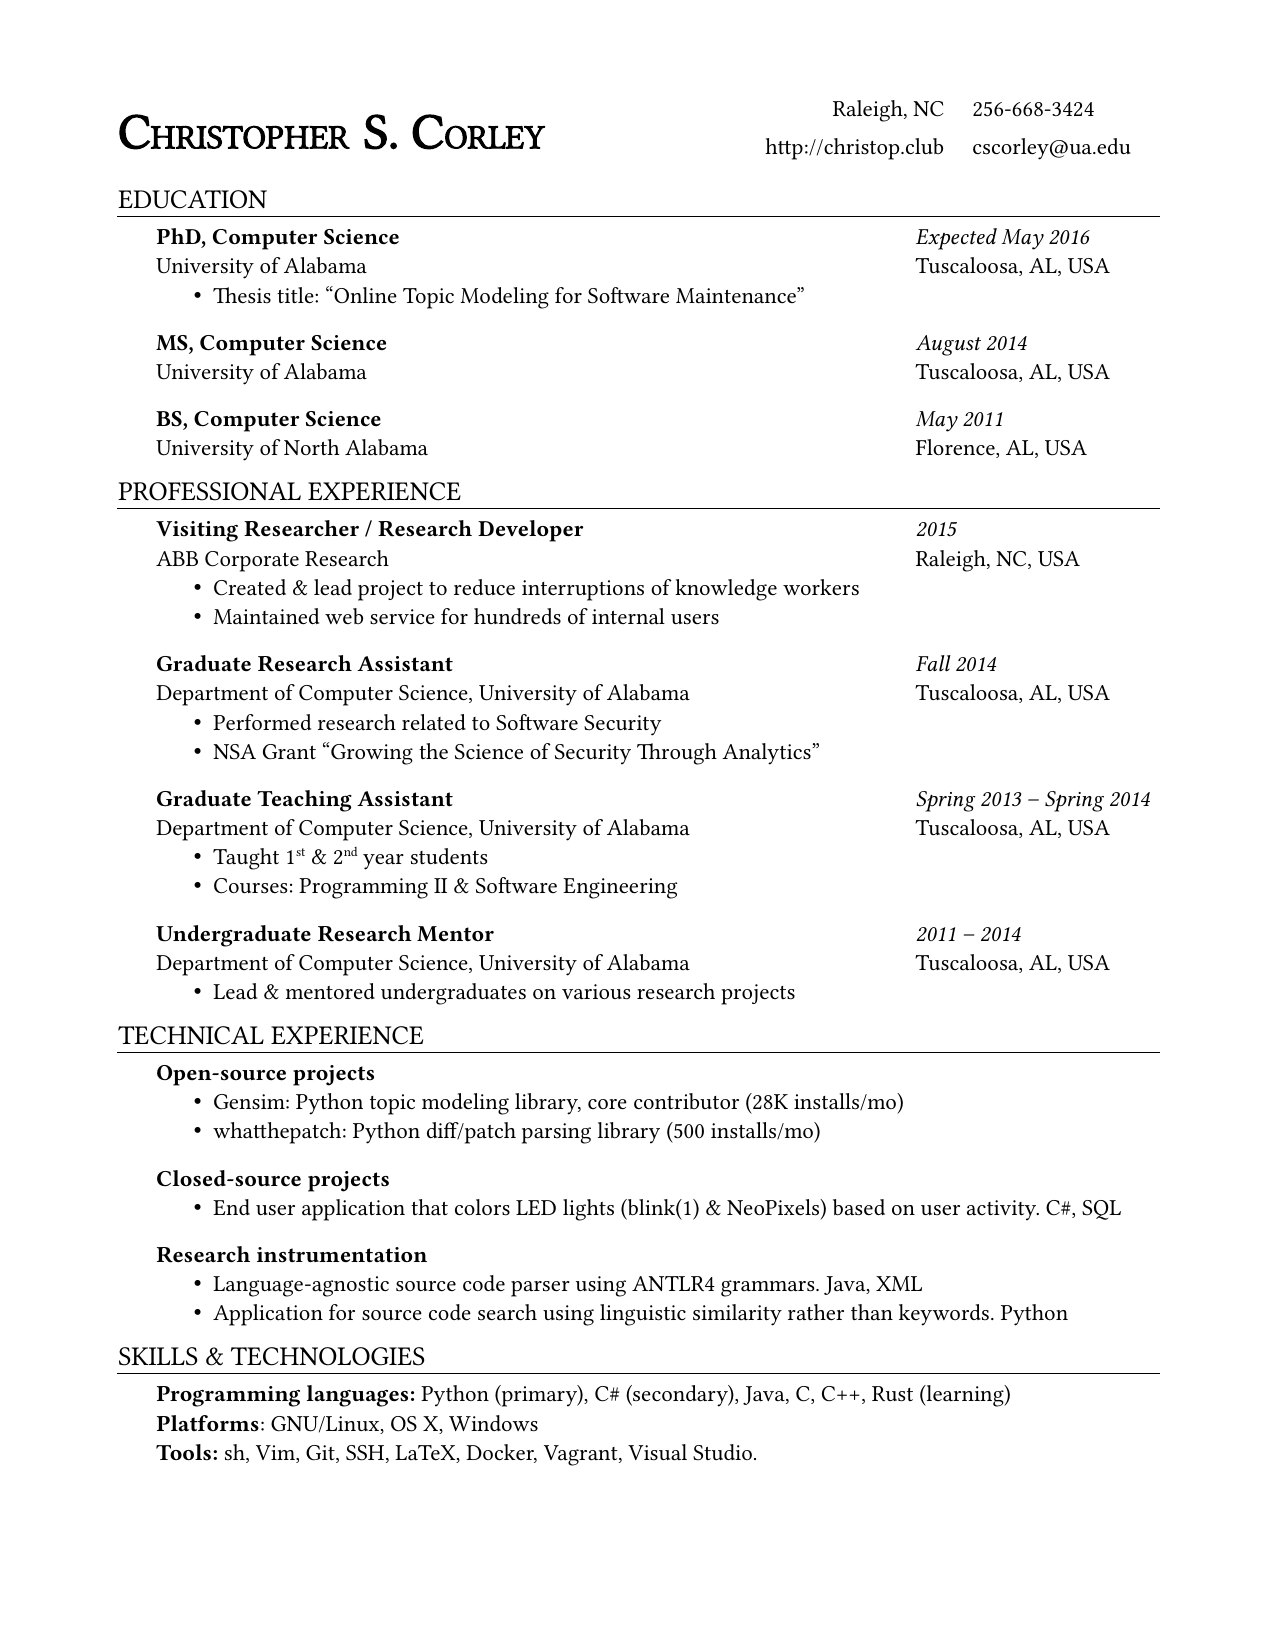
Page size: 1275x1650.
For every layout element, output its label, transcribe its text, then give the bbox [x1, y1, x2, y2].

table_header Expected May 2016 Tuscaloosa, AL, USA [909, 218, 1158, 324]
table_header Visiting Researcher / Research Developer ABB Corporate Research Created & lead project to reduce interruptions of knowledge workers Maintained web service for hundreds of internal users [150, 510, 909, 645]
text TECHNICAL EXPERIENCE [118, 1020, 1157, 1051]
table_cell Graduate Research Assistant Department of Computer Science, University of Alabama Performed research related to Software Security NSA Grant “Growing the Science of Security Through Analytics” [150, 645, 909, 780]
table_header Programming languages: Python (primary), C# (secondary), Java, C, C++, Rust (learning) Platforms: GNU/Linux, OS X, Windows Tools: sh, Vim, Git, SSH, LaTeX, Docker, Vagrant, Visual Studio. [150, 1375, 1158, 1488]
table_cell 2011 – 2014 Tuscaloosa, AL, USA [909, 914, 1162, 1020]
table_cell Closed-source projects End user application that colors LED lights (blink(1) & NeoPixels) based on user activity. C#, SQL [150, 1159, 1158, 1236]
table_header PhD, Computer Science University of Alabama Thesis title: “Online Topic Modeling for Software Maintenance” [150, 218, 909, 324]
table_cell August 2014 Tuscaloosa, AL, USA [909, 324, 1158, 400]
table_header Raleigh, NC http://christop.club [639, 90, 944, 184]
table_cell BS, Computer Science University of North Alabama [150, 400, 909, 476]
table_header CHRISTOPHER S. CORLEY [118, 90, 639, 184]
table_cell May 2011 Florence, AL, USA [909, 400, 1158, 476]
table_cell Fall 2014 Tuscaloosa, AL, USA [909, 645, 1162, 780]
text EDUCATION [118, 184, 1157, 215]
table_cell Spring 2013 – Spring 2014 Tuscaloosa, AL, USA [909, 780, 1162, 914]
text SKILLS & TECHNOLOGIES [118, 1341, 1157, 1372]
table_cell Undergraduate Research Mentor Department of Computer Science, University of Alabama Lead & mentored undergraduates on various research projects [150, 914, 909, 1020]
table_header Open-source projects Gensim: Python topic modeling library, core contributor (28K installs/mo) whatthepatch: Python diff/patch parsing library (500 installs/mo) [150, 1054, 1158, 1159]
table_header 256-668-3424 cscorley@ua.edu [972, 90, 1168, 184]
table_header [944, 90, 972, 184]
table_cell Research instrumentation Language-agnostic source code parser using ANTLR4 grammars. Java, XML Application for source code search using linguistic similarity rather than keywords. Python [150, 1236, 1158, 1341]
text PROFESSIONAL EXPERIENCE [118, 476, 1157, 507]
table_header 2015 Raleigh, NC, USA [909, 510, 1162, 645]
table_cell MS, Computer Science University of Alabama [150, 324, 909, 400]
table_cell Graduate Teaching Assistant Department of Computer Science, University of Alabama Taught 1st & 2nd year students Courses: Programming II & Software Engineering [150, 780, 909, 914]
